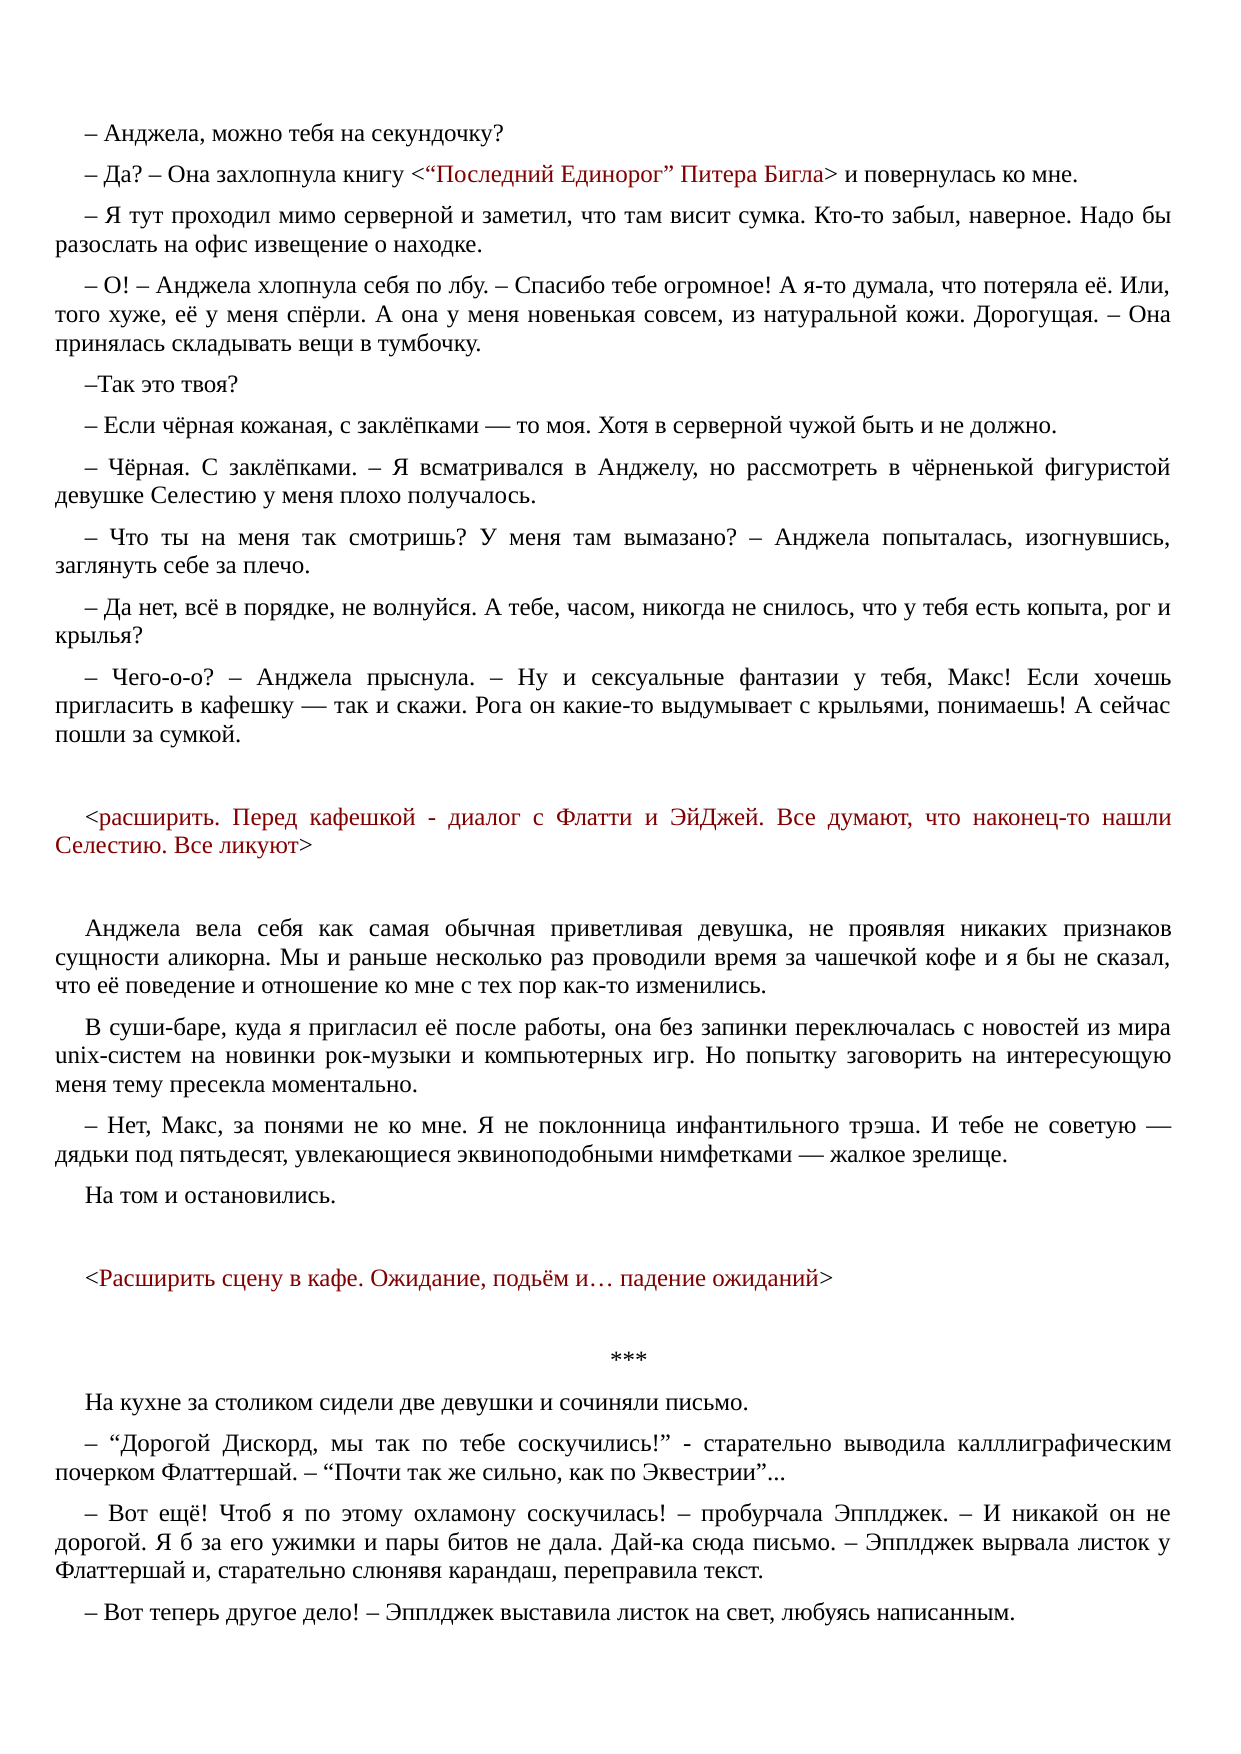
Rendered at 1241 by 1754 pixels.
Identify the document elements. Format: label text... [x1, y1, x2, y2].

text – “Дорогой Дискорд, мы так по тебе соскучились!” - старательно выводила калллиграфическим почерком Флаттершай. – “Почти так же сильно, как по Эквестрии”... [55, 1428, 1172, 1486]
text – Чего-о-о? – Анджела прыснула. – Ну и сексуальные фантазии у тебя, Макс! Если хочешь пригласить в кафешку — так и скажи. Рога он какие-то выдумывает с крыльями, понимаешь! А сейчас пошли за сумкой. [55, 662, 1172, 748]
text – Вот теперь другое дело! – Эпплджек выставила листок на свет, любуясь написанным. [55, 1597, 1172, 1626]
text <расширить. Перед кафешкой - диалог с Флатти и ЭйДжей. Все думают, что наконец-то нашли Селестию. Все ликуют> [55, 802, 1172, 859]
text *** [55, 1346, 1172, 1374]
text – Что ты на меня так смотришь? У меня там вымазано? – Анджела попыталась, изогнувшись, заглянуть себе за плечо. [55, 522, 1172, 579]
text <Расширить сцену в кафе. Ожидание, подьём и… падение ожиданий> [55, 1263, 1172, 1292]
text – Я тут проходил мимо серверной и заметил, что там висит сумка. Кто-то забыл, наверное. Надо бы разослать на офис извещение о находке. [55, 201, 1172, 258]
text На кухне за столиком сидели две девушки и сочиняли письмо. [55, 1387, 1172, 1416]
text – Чёрная. С заклёпками. – Я всматривался в Анджелу, но рассмотреть в чёрненькой фигуристой девушке Селестию у меня плохо получалось. [55, 452, 1172, 509]
text – Если чёрная кожаная, с заклёпками — то моя. Хотя в серверной чужой быть и не должно. [55, 411, 1172, 439]
text В суши-баре, куда я пригласил её после работы, она без запинки переключалась с новостей из мира unix-систем на новинки рок-музыки и компьютерных игр. Но попытку заговорить на интересующую меня тему пресекла моментально. [55, 1012, 1172, 1098]
text – О! – Анджела хлопнула себя по лбу. – Спасибо тебе огромное! А я-то думала, что потеряла её. Или, того хуже, её у меня спёрли. А она у меня новенькая совсем, из натуральной кожи. Дорогущая. – Она принялась складывать вещи в тумбочку. [55, 271, 1172, 357]
text – Нет, Макс, за понями не ко мне. Я не поклонница инфантильного трэша. И тебе не советую — дядьки под пятьдесят, увлекающиеся эквиноподобными нимфетками — жалкое зрелище. [55, 1111, 1172, 1168]
text Анджела вела себя как самая обычная приветливая девушка, не проявляя никаких признаков сущности аликорна. Мы и раньше несколько раз проводили время за чашечкой кофе и я бы не сказал, что её поведение и отношение ко мне с тех пор как-то изменились. [55, 913, 1172, 999]
text – Вот ещё! Чтоб я по этому охламону соскучилась! – пробурчала Эпплджек. – И никакой он не дорогой. Я б за его ужимки и пары битов не дала. Дай-ка сюда письмо. – Эпплджек вырвала листок у Флаттершай и, старательно слюнявя карандаш, переправила текст. [55, 1498, 1172, 1584]
text –Так это твоя? [55, 369, 1172, 398]
text – Анджела, можно тебя на секундочку? [55, 118, 1172, 147]
text – Да нет, всё в порядке, не волнуйся. А тебе, часом, никогда не снилось, что у тебя есть копыта, рог и крылья? [55, 592, 1172, 649]
text – Да? – Она захлопнула книгу <“Последний Единорог” Питера Бигла> и повернулась ко мне. [55, 159, 1172, 188]
text На том и остановились. [55, 1181, 1172, 1209]
